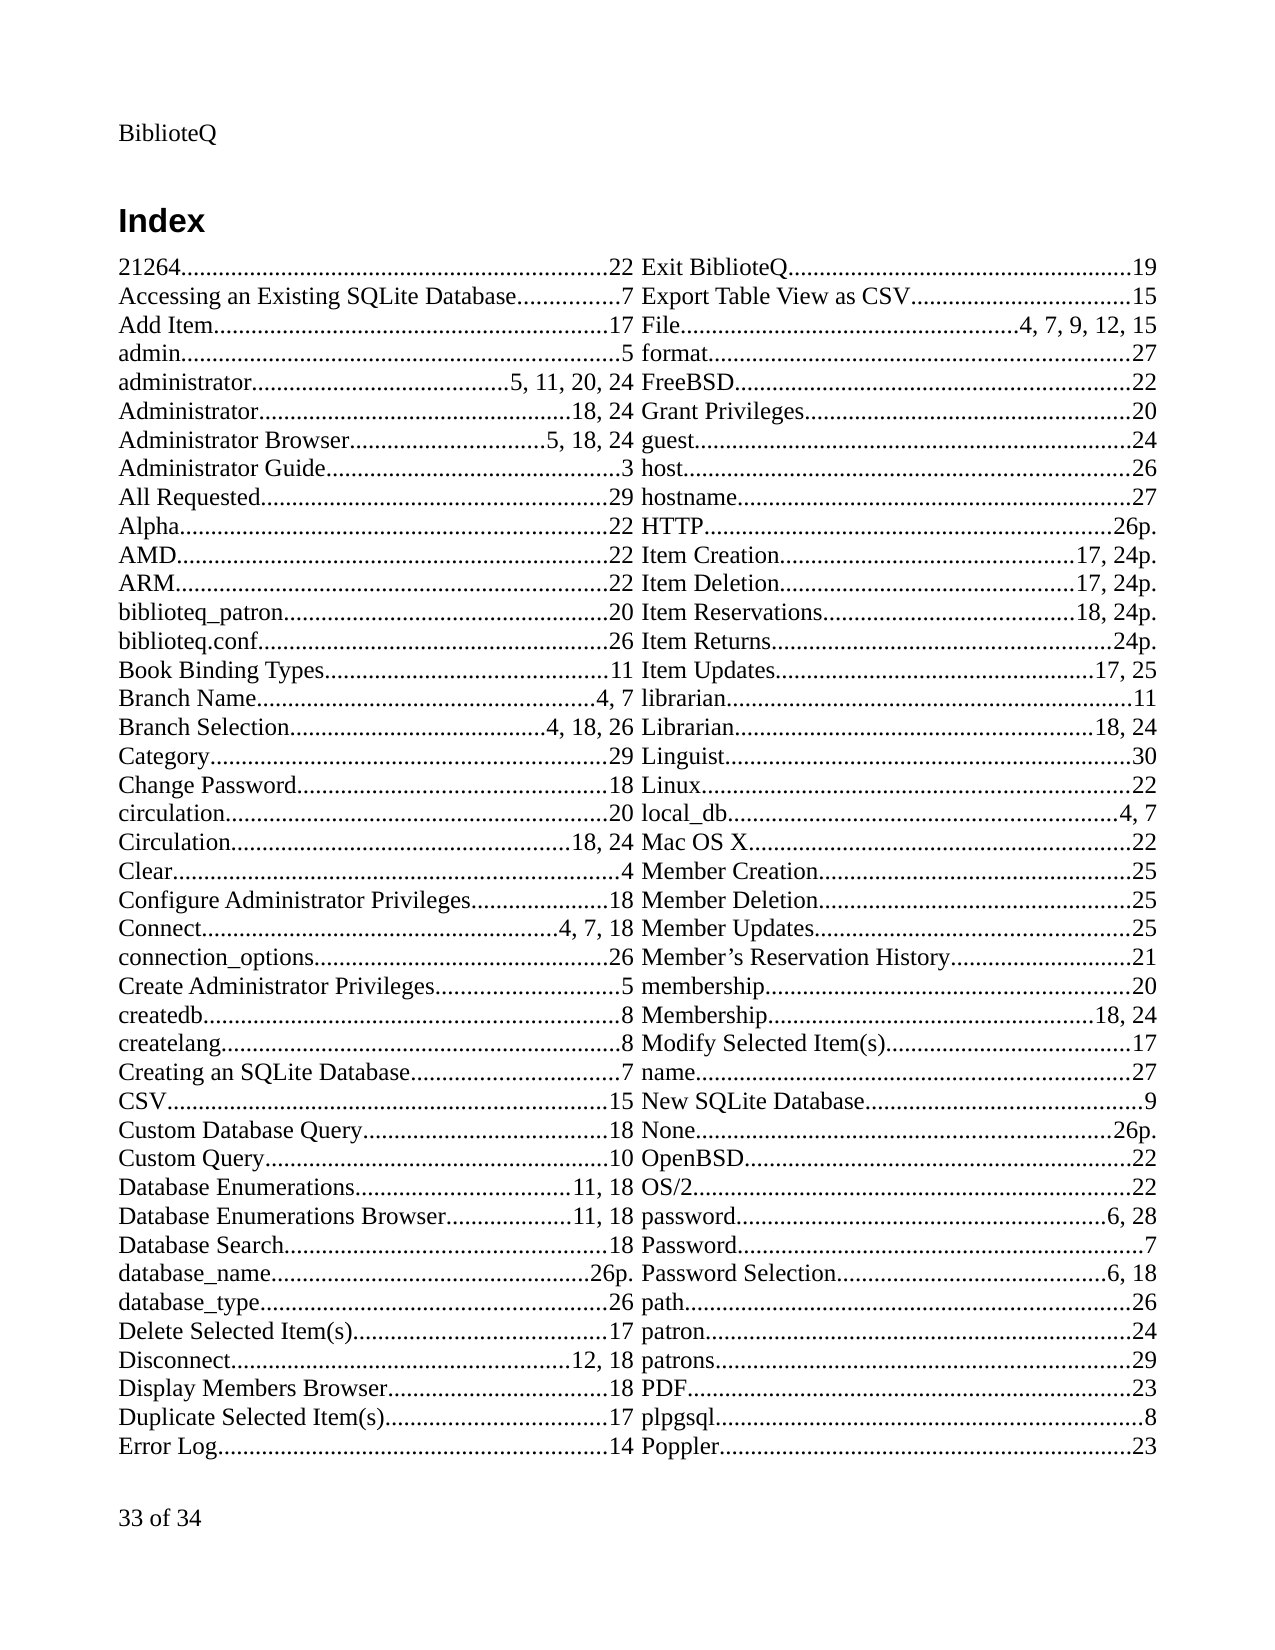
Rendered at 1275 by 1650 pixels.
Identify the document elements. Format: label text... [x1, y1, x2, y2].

text hostname 27 [641, 482, 1157, 511]
text Password Selection 6, 18 [641, 1258, 1157, 1287]
text host 26 [641, 453, 1157, 482]
text Export Table View as CSV 15 [641, 281, 1157, 310]
text Database Enumerations 11, 18 [118, 1172, 634, 1201]
text Add Item 17 [118, 310, 634, 338]
text biblioteq_patron 20 [118, 597, 634, 626]
text local_db 4, 7 [641, 798, 1157, 827]
text Custom Database Query 18 [118, 1115, 634, 1143]
text ARM 22 [118, 568, 634, 597]
text FreeBSD 22 [641, 367, 1157, 396]
text New SQLite Database 9 [641, 1086, 1157, 1115]
text OpenBSD 22 [641, 1143, 1157, 1172]
text HTTP 26p. [641, 511, 1157, 540]
text Linux 22 [641, 770, 1157, 798]
text File 4, 7, 9, 12, 15 [641, 310, 1157, 338]
text Change Password 18 [118, 770, 634, 798]
text OS/2 22 [641, 1172, 1157, 1201]
text connection_options 26 [118, 942, 634, 971]
text Category 29 [118, 741, 634, 770]
text Password 7 [641, 1230, 1157, 1258]
text createlang 8 [118, 1028, 634, 1057]
text Linguist 30 [641, 741, 1157, 770]
text Display Members Browser 18 [118, 1373, 634, 1402]
text database_name 26p. [118, 1258, 634, 1287]
text Administrator 18, 24 [118, 396, 634, 425]
text Administrator Guide 3 [118, 453, 634, 482]
text Book Binding Types 11 [118, 655, 634, 683]
text Custom Query 10 [118, 1143, 634, 1172]
text Database Enumerations Browser 11, 18 [118, 1201, 634, 1230]
text Poppler 23 [641, 1431, 1157, 1460]
text Connect 4, 7, 18 [118, 913, 634, 942]
text admin 5 [118, 338, 634, 367]
text administrator 5, 11, 20, 24 [118, 367, 634, 396]
text patrons 29 [641, 1345, 1157, 1373]
text Member’s Reservation History 21 [641, 942, 1157, 971]
text Disconnect 12, 18 [118, 1345, 634, 1373]
text None 26p. [641, 1115, 1157, 1143]
text membership 20 [641, 971, 1157, 1000]
text Item Reservations 18, 24p. [641, 597, 1157, 626]
text Item Updates 17, 25 [641, 655, 1157, 683]
text database_type 26 [118, 1287, 634, 1316]
text Error Log 14 [118, 1431, 634, 1460]
text Branch Name 4, 7 [118, 683, 634, 712]
text biblioteq.conf 26 [118, 626, 634, 655]
text circulation 20 [118, 798, 634, 827]
text createdb 8 [118, 1000, 634, 1028]
text Create Administrator Privileges 5 [118, 971, 634, 1000]
text AMD 22 [118, 540, 634, 568]
text Duplicate Selected Item(s) 17 [118, 1402, 634, 1431]
text Member Updates 25 [641, 913, 1157, 942]
text password 6, 28 [641, 1201, 1157, 1230]
text Clear 4 [118, 856, 634, 885]
text Database Search 18 [118, 1230, 634, 1258]
text Member Deletion 25 [641, 885, 1157, 913]
text CSV 15 [118, 1086, 634, 1115]
text Branch Selection 4, 18, 26 [118, 712, 634, 741]
text patron 24 [641, 1316, 1157, 1345]
text 21264 22 [118, 252, 634, 281]
text Administrator Browser 5, 18, 24 [118, 425, 634, 453]
text Item Deletion 17, 24p. [641, 568, 1157, 597]
text Grant Privileges 20 [641, 396, 1157, 425]
text PDF 23 [641, 1373, 1157, 1402]
subtitle Index [118, 201, 1157, 240]
text Delete Selected Item(s) 17 [118, 1316, 634, 1345]
text Member Creation 25 [641, 856, 1157, 885]
text guest 24 [641, 425, 1157, 453]
text Accessing an Existing SQLite Database 7 [118, 281, 634, 310]
text plpgsql 8 [641, 1402, 1157, 1431]
text Membership 18, 24 [641, 1000, 1157, 1028]
text Mac OS X 22 [641, 827, 1157, 856]
text Exit BiblioteQ 19 [641, 252, 1157, 281]
text Item Creation 17, 24p. [641, 540, 1157, 568]
text Creating an SQLite Database 7 [118, 1057, 634, 1086]
text path 26 [641, 1287, 1157, 1316]
text name 27 [641, 1057, 1157, 1086]
text All Requested 29 [118, 482, 634, 511]
text Modify Selected Item(s) 17 [641, 1028, 1157, 1057]
text Alpha 22 [118, 511, 634, 540]
text Circulation 18, 24 [118, 827, 634, 856]
text format 27 [641, 338, 1157, 367]
text Librarian 18, 24 [641, 712, 1157, 741]
text Item Returns 24p. [641, 626, 1157, 655]
text Configure Administrator Privileges 18 [118, 885, 634, 913]
text librarian 11 [641, 683, 1157, 712]
